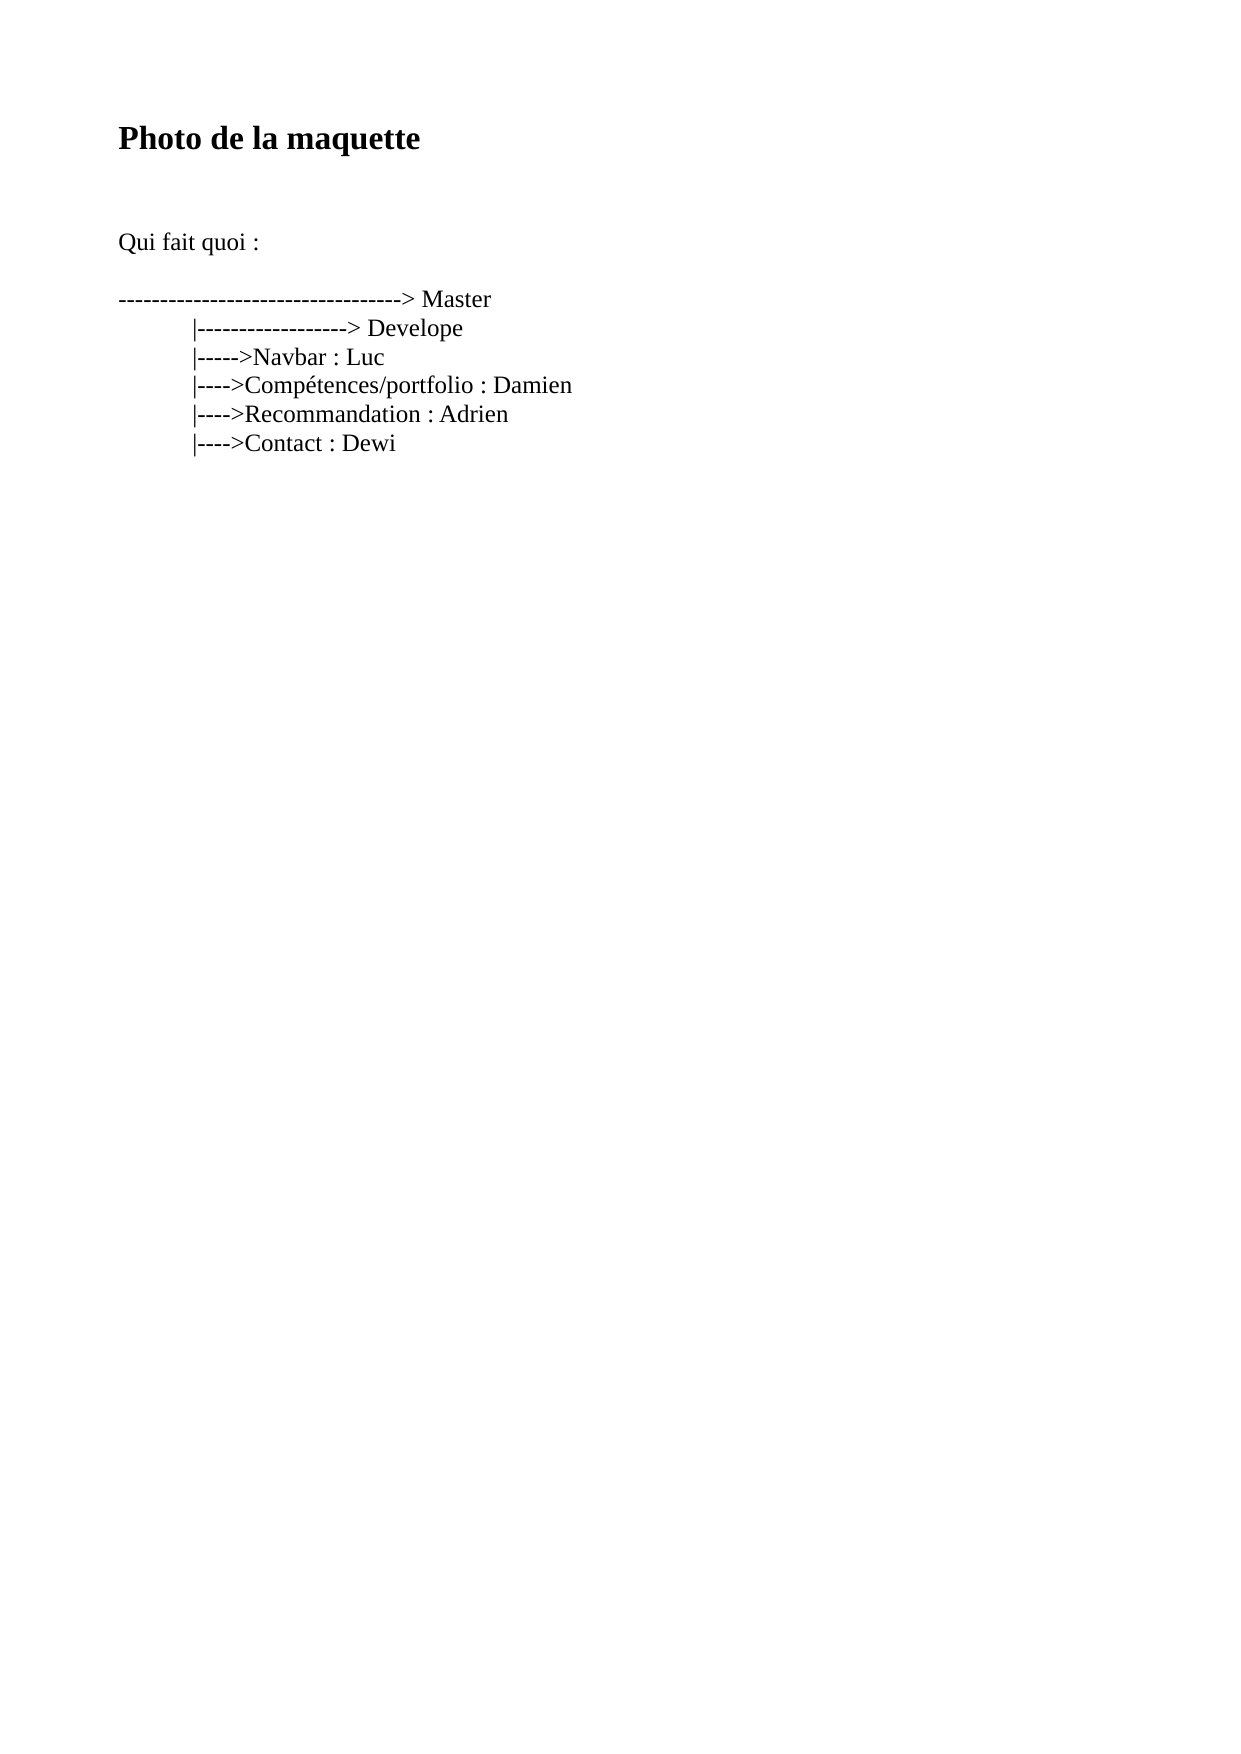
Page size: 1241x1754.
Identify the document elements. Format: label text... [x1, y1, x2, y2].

text |----->Navbar : Luc [118, 342, 1122, 371]
text Qui fait quoi : [118, 227, 1122, 256]
text |---->Recommandation : Adrien [118, 399, 1122, 428]
subtitle Photo de la maquette [118, 118, 1122, 157]
text |------------------> Develope [118, 313, 1122, 342]
text |---->Contact : Dewi [118, 428, 1122, 457]
text ­----------------------------------> Master [118, 284, 1122, 313]
text |---->Compétences/portfolio : Damien [118, 371, 1122, 399]
